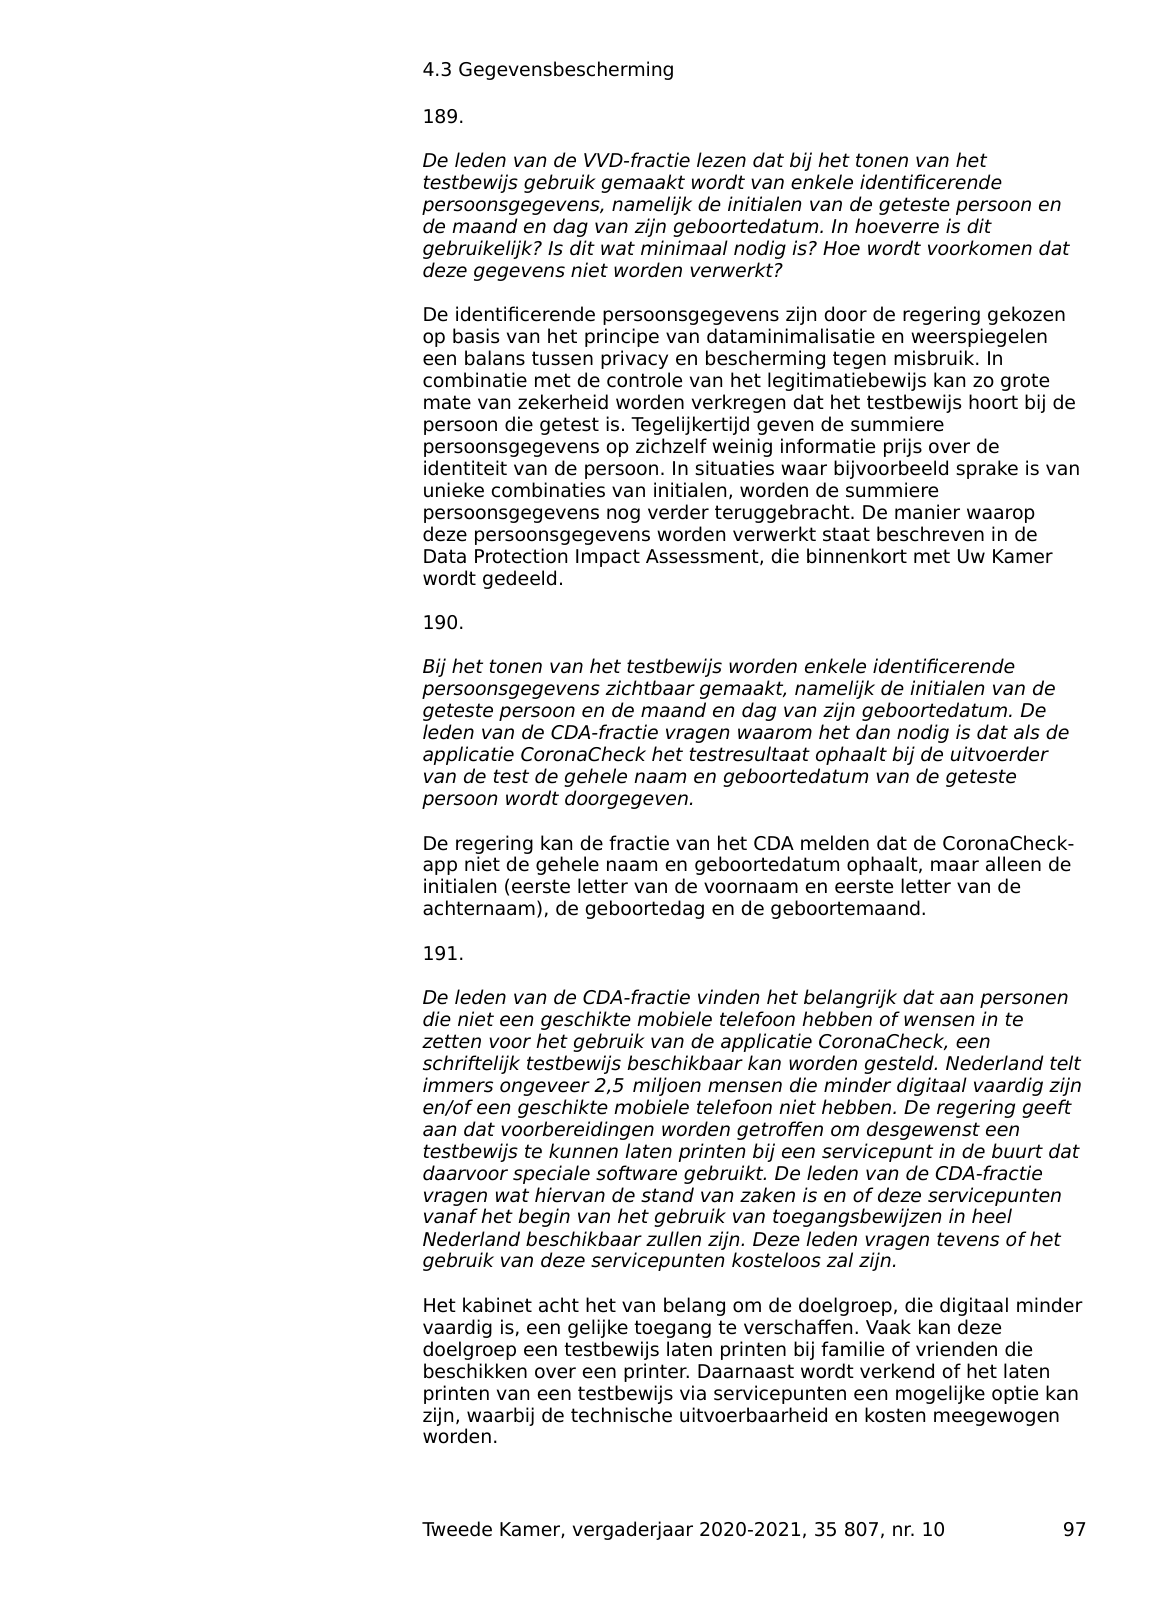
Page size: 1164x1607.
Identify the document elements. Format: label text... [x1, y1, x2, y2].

text De leden van de VVD-fractie lezen dat bij het tonen van het testbewijs gebruik gemaakt wordt van enkele identificerende persoonsgegevens, namelijk de initialen van de geteste persoon en de maand en dag van zijn geboortedatum. In hoeverre is dit gebruikelijk? Is dit wat minimaal nodig is? Hoe wordt voorkomen dat deze gegevens niet worden verwerkt? [422, 150, 1087, 282]
text De identificerende persoonsgegevens zijn door de regering gekozen op basis van het principe van dataminimalisatie en weerspiegelen een balans tussen privacy en bescherming tegen misbruik. In combinatie met de controle van het legitimatiebewijs kan zo grote mate van zekerheid worden verkregen dat het testbewijs hoort bij de persoon die getest is. Tegelijkertijd geven de summiere persoonsgegevens op zichzelf weinig informatie prijs over de identiteit van de persoon. In situaties waar bijvoorbeeld sprake is van unieke combinaties van initialen, worden de summiere persoonsgegevens nog verder teruggebracht. De manier waarop deze persoonsgegevens worden verwerkt staat beschreven in de Data Protection Impact Assessment, die binnenkort met Uw Kamer wordt gedeeld. [422, 304, 1087, 590]
text 190. [422, 612, 1087, 634]
text Het kabinet acht het van belang om de doelgroep, die digitaal minder vaardig is, een gelijke toegang te verschaffen. Vaak kan deze doelgroep een testbewijs laten printen bij familie of vrienden die beschikken over een printer. Daarnaast wordt verkend of het laten printen van een testbewijs via servicepunten een mogelijke optie kan zijn, waarbij de technische uitvoerbaarheid en kosten meegewogen worden. [422, 1294, 1087, 1448]
text 189. [422, 106, 1087, 128]
subtitle 4.3 Gegevensbescherming [422, 59, 1087, 81]
text De leden van de CDA-fractie vinden het belangrijk dat aan personen die niet een geschikte mobiele telefoon hebben of wensen in te zetten voor het gebruik van de applicatie CoronaCheck, een schriftelijk testbewijs beschikbaar kan worden gesteld. Nederland telt immers ongeveer 2,5 miljoen mensen die minder digitaal vaardig zijn en/of een geschikte mobiele telefoon niet hebben. De regering geeft aan dat voorbereidingen worden getroffen om desgewenst een testbewijs te kunnen laten printen bij een servicepunt in de buurt dat daarvoor speciale software gebruikt. De leden van de CDA-fractie vragen wat hiervan de stand van zaken is en of deze servicepunten vanaf het begin van het gebruik van toegangsbewijzen in heel Nederland beschikbaar zullen zijn. Deze leden vragen tevens of het gebruik van deze servicepunten kosteloos zal zijn. [422, 987, 1087, 1272]
text Bij het tonen van het testbewijs worden enkele identificerende persoonsgegevens zichtbaar gemaakt, namelijk de initialen van de geteste persoon en de maand en dag van zijn geboortedatum. De leden van de CDA-fractie vragen waarom het dan nodig is dat als de applicatie CoronaCheck het testresultaat ophaalt bij de uitvoerder van de test de gehele naam en geboortedatum van de geteste persoon wordt doorgegeven. [422, 656, 1087, 810]
text De regering kan de fractie van het CDA melden dat de CoronaCheck-app niet de gehele naam en geboortedatum ophaalt, maar alleen de initialen (eerste letter van de voornaam en eerste letter van de achternaam), de geboortedag en de geboortemaand. [422, 832, 1087, 920]
text 191. [422, 942, 1087, 964]
